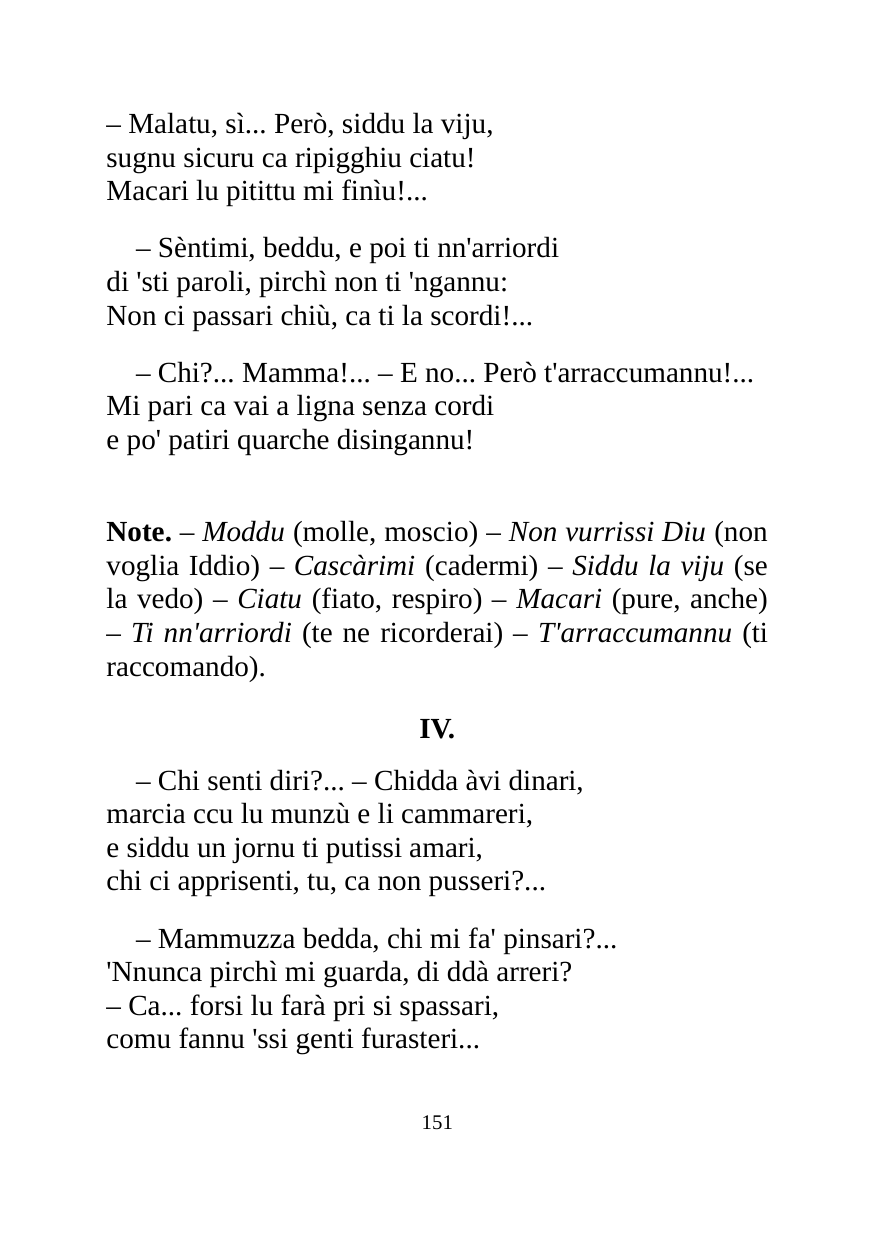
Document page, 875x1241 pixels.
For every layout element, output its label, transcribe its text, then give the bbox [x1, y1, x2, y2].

text – Chi senti diri?... – Chidda àvi dinari, [106, 763, 768, 796]
text sugnu sicuru ca ripigghiu ciatu! [106, 140, 768, 173]
text Non ci passari chiù, ca ti la scordi!... [106, 298, 768, 331]
text Macari lu pitittu mi finìu!... [106, 173, 768, 207]
text e siddu un jornu ti putissi amari, [106, 830, 768, 863]
text – Ca... forsi lu farà pri si spassari, [106, 988, 768, 1021]
text Note. – Moddu (molle, moscio) – Non vurrissi Diu (non voglia Iddio) – Cascàrimi (cadermi) – Siddu la viju (se la vedo) – Ciatu (fiato, respiro) – Macari (pure, anche) – Ti nn'arriordi (te ne ricorderai) – T'arraccumannu (ti raccomando). [106, 514, 768, 682]
text – Malatu, sì... Però, siddu la viju, [106, 106, 768, 140]
text Mi pari ca vai a ligna senza cordi [106, 388, 768, 422]
text e po' patiri quarche disingannu! [106, 422, 768, 455]
text – Sèntimi, beddu, e poi ti nn'arriordi [106, 231, 768, 264]
text – Chi?... Mamma!... – E no... Però t'arraccumannu!... [106, 355, 768, 388]
text IV. [106, 712, 768, 745]
text marcia ccu lu munzù e li cammareri, [106, 796, 768, 830]
text chi ci apprisenti, tu, ca non pusseri?... [106, 863, 768, 897]
text comu fannu 'ssi genti furasteri... [106, 1021, 768, 1055]
text di 'sti paroli, pirchì non ti 'ngannu: [106, 264, 768, 298]
text – Mammuzza bedda, chi mi fa' pinsari?... [136, 921, 768, 954]
text 'Nnunca pirchì mi guarda, di ddà arreri? [106, 954, 768, 988]
